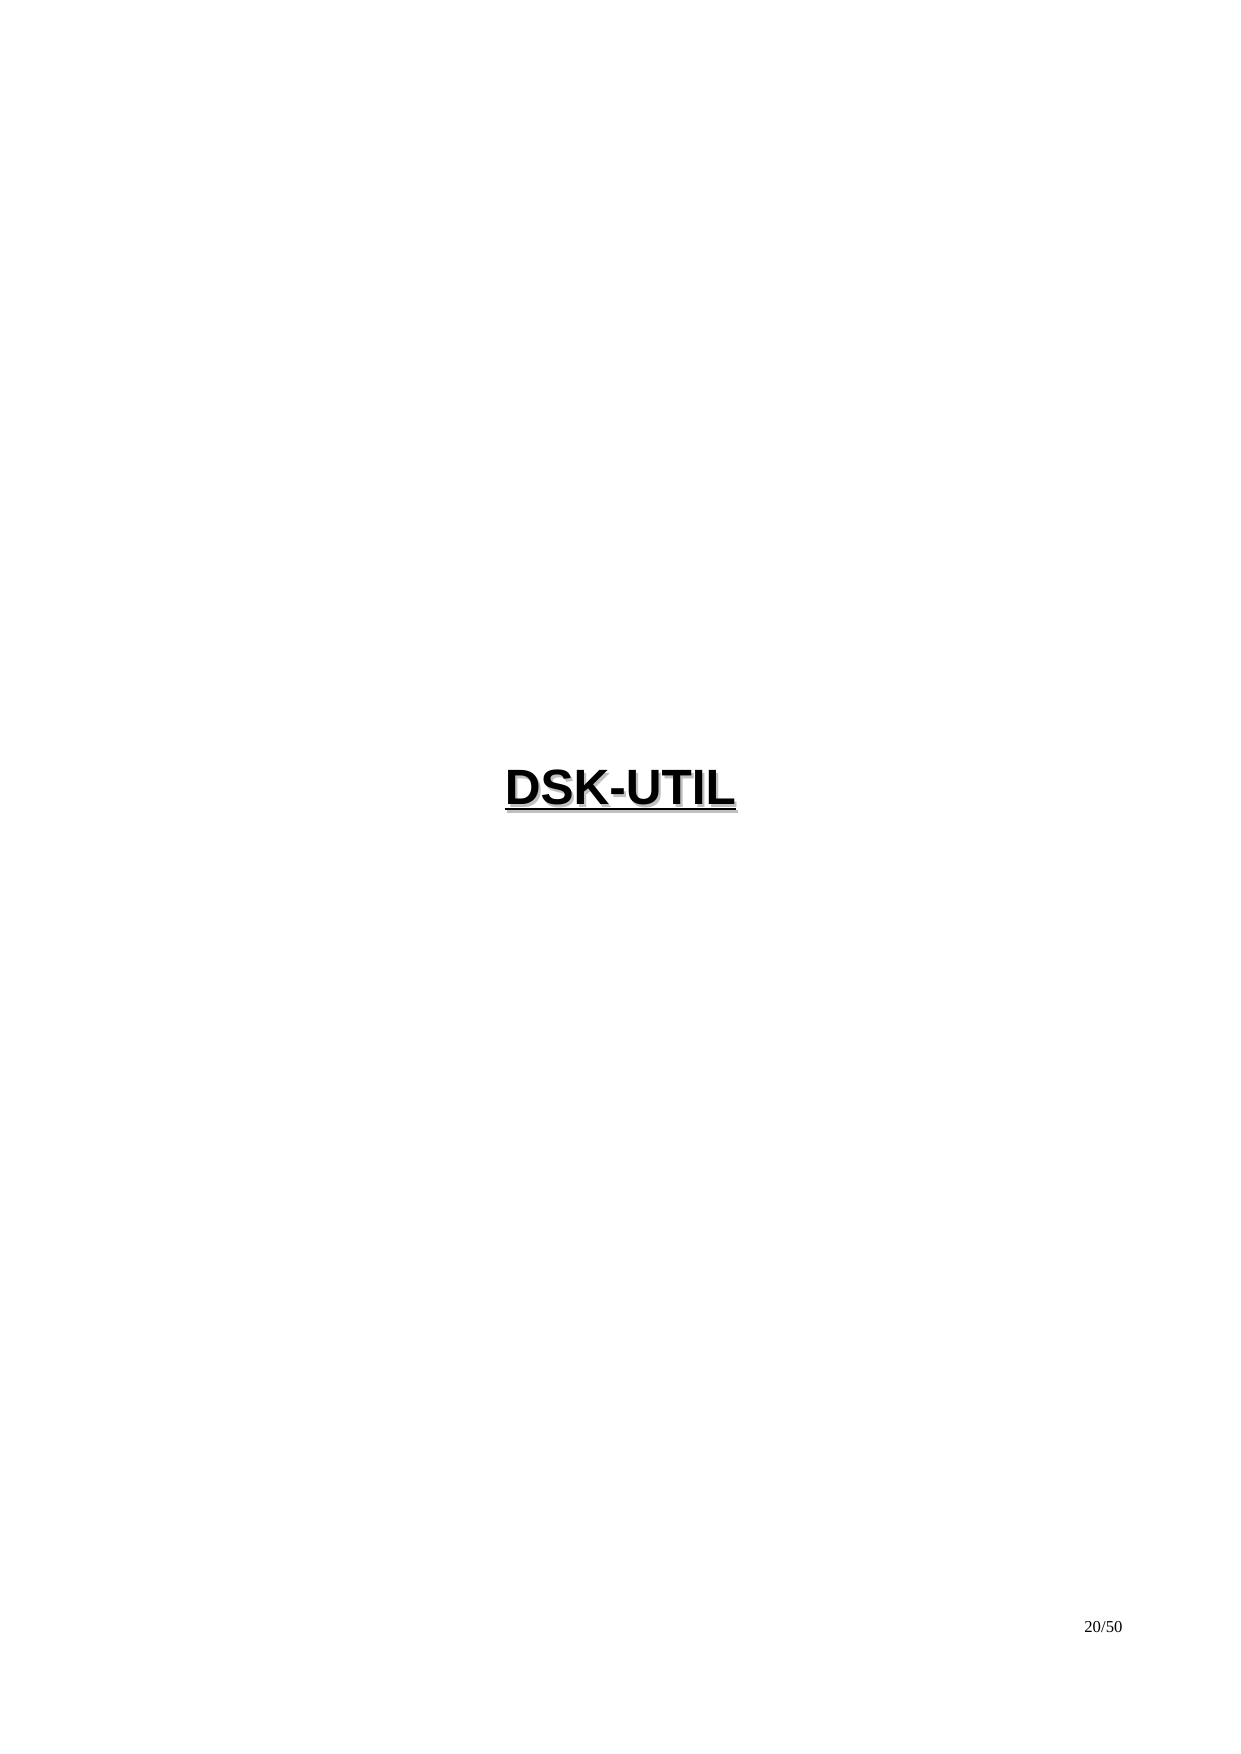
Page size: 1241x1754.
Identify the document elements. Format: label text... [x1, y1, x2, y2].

subtitle DSK-UTIL [118, 758, 1122, 815]
